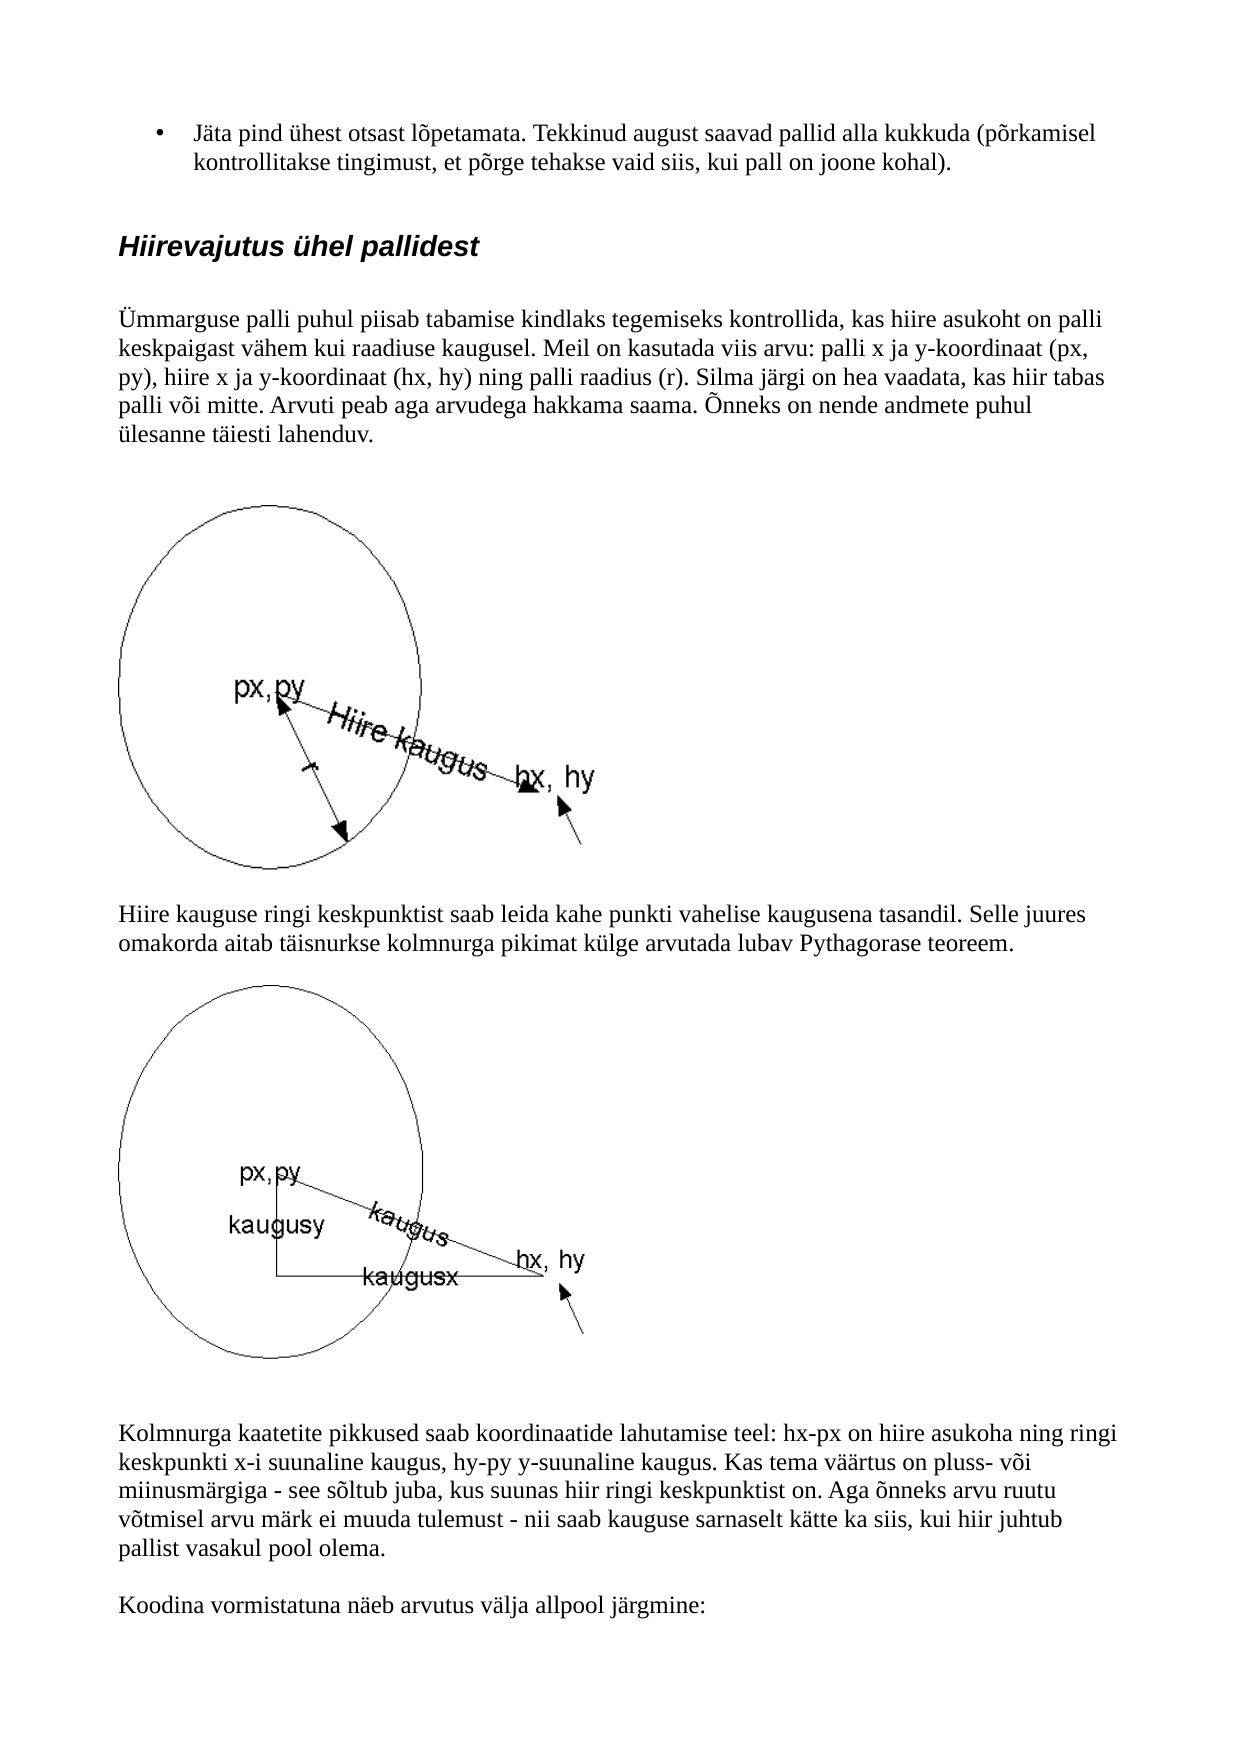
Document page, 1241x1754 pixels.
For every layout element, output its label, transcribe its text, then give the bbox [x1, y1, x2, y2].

text Kolmnurga kaatetite pikkused saab koordinaatide lahutamise teel: hx-px on hiire asukoha ning ringi keskpunkti x-i suunaline kaugus, hy-py y-suunaline kaugus. Kas tema väärtus on pluss- või miinusmärgiga - see sõltub juba, kus suunas hiir ringi keskpunktist on. Aga õnneks arvu ruutu võtmisel arvu märk ei muuda tulemust - nii saab kauguse sarnaselt kätte ka siis, kui hiir juhtub pallist vasakul pool olema. [118, 1418, 1122, 1562]
picture [118, 505, 611, 871]
list Jäta pind ühest otsast lõpetamata. Tekkinud august saavad pallid alla kukkuda (põrkamisel kontrollitakse tingimust, et põrge tehakse vaid siis, kui pall on joone kohal). [156, 118, 1122, 176]
text Hiire kauguse ringi keskpunktist saab leida kahe punkti vahelise kaugusena tasandil. Selle juures omakorda aitab täisnurkse kolmnurga pikimat külge arvutada lubav Pythagorase teoreem. [118, 899, 1122, 957]
picture [118, 985, 613, 1361]
text Koodina vormistatuna näeb arvutus välja allpool järgmine: [118, 1590, 1122, 1619]
subtitle Hiirevajutus ühel pallidest [118, 229, 1122, 263]
text Ümmarguse palli puhul piisab tabamise kindlaks tegemiseks kontrollida, kas hiire asukoht on palli keskpaigast vähem kui raadiuse kaugusel. Meil on kasutada viis arvu: palli x ja y-koordinaat (px, py), hiire x ja y-koordinaat (hx, hy) ning palli raadius (r). Silma järgi on hea vaadata, kas hiir tabas palli või mitte. Arvuti peab aga arvudega hakkama saama. Õnneks on nende andmete puhul ülesanne täiesti lahenduv. [118, 304, 1122, 448]
